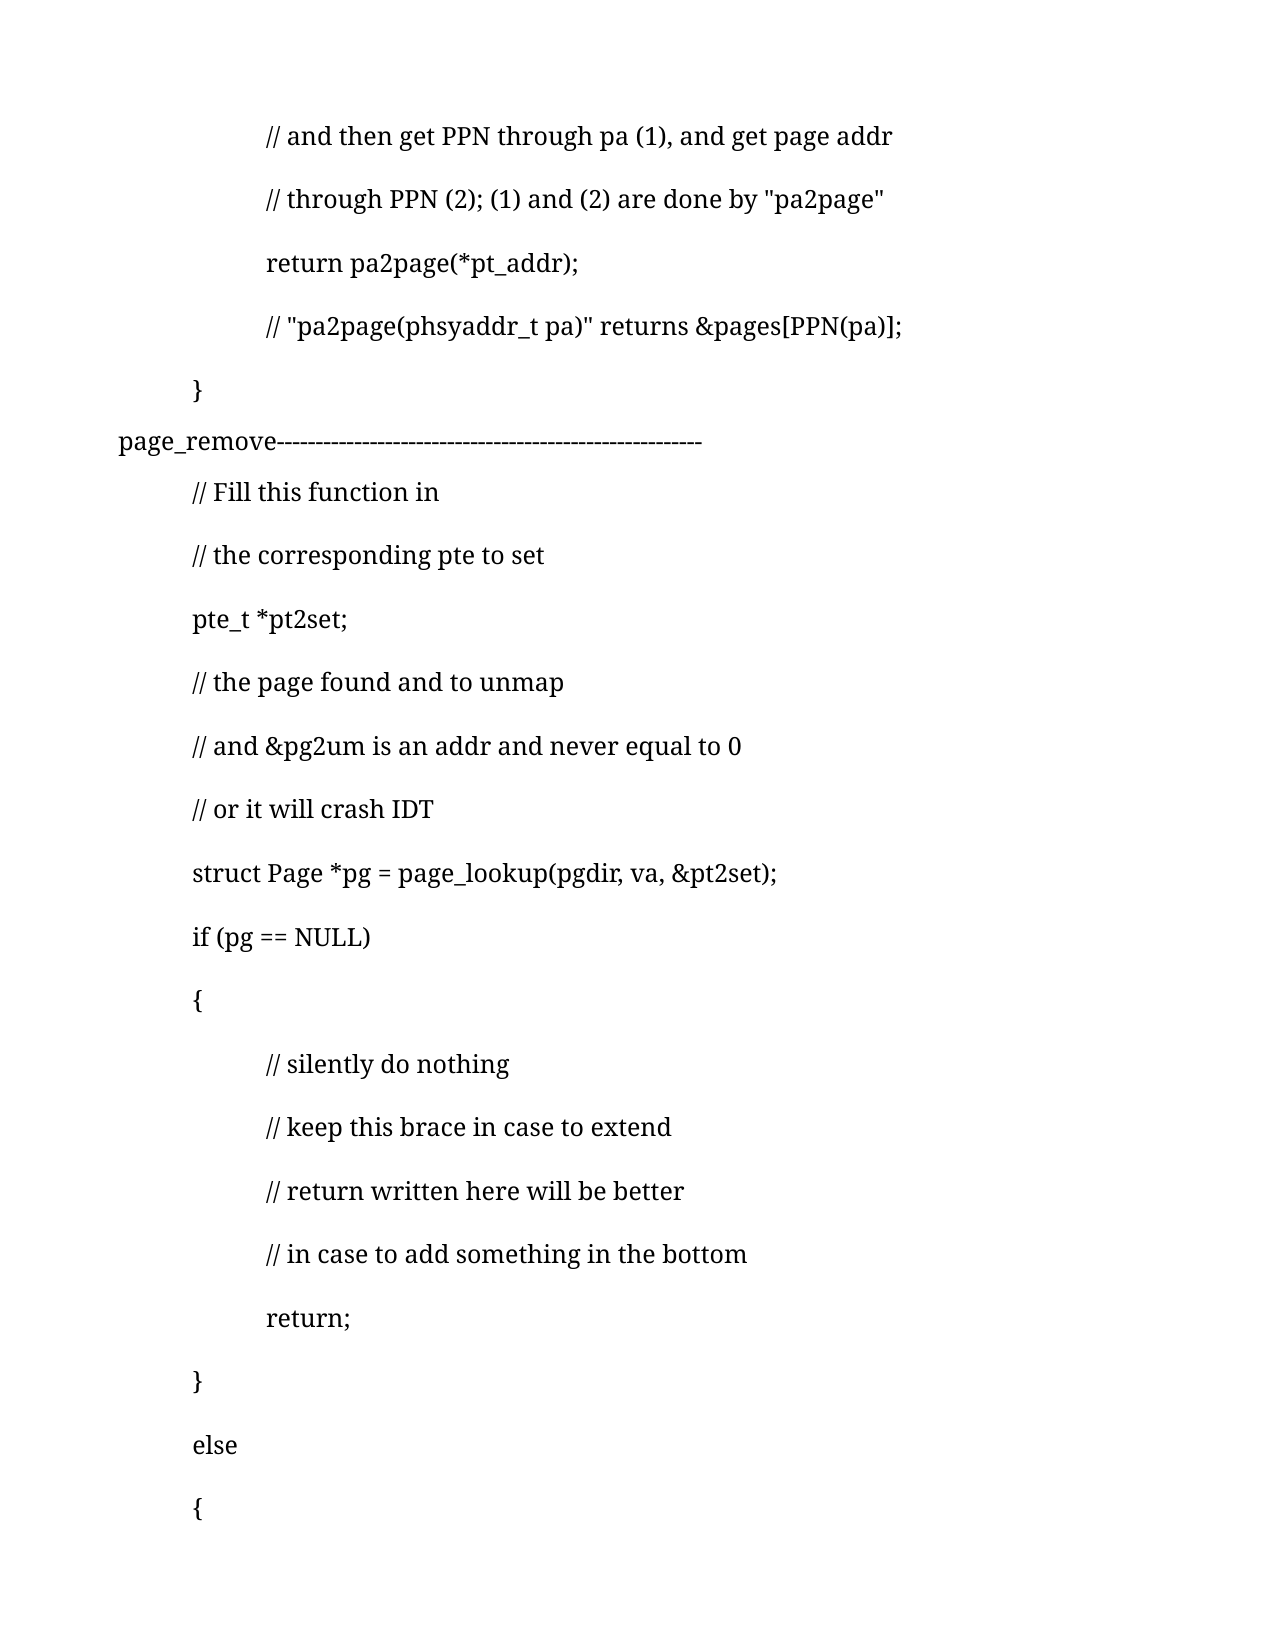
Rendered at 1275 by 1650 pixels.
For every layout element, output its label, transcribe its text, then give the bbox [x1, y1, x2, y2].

text // and &pg2um is an addr and never equal to 0 [118, 728, 1157, 763]
text else [118, 1427, 1157, 1462]
text } page_remove------------------------------------------------------- // Fill this function in [118, 372, 1157, 508]
text { [118, 1491, 1157, 1525]
text // keep this brace in case to extend [118, 1110, 1157, 1144]
text struct Page *pg = page_lookup(pgdir, va, &pt2set); [118, 856, 1157, 890]
text // in case to add something in the bottom [118, 1237, 1157, 1271]
text { [118, 983, 1157, 1017]
text if (pg == NULL) [118, 919, 1157, 953]
text // return written here will be better [118, 1173, 1157, 1207]
text // "pa2page(phsyaddr_t pa)" returns &pages[PPN(pa)]; [118, 309, 1157, 343]
text } [118, 1364, 1157, 1398]
text pte_t *pt2set; [118, 601, 1157, 636]
text return pa2page(*pt_addr); [118, 245, 1157, 279]
text // the corresponding pte to set [118, 538, 1157, 572]
text // silently do nothing [118, 1046, 1157, 1080]
text // through PPN (2); (1) and (2) are done by "pa2page" [118, 182, 1157, 216]
text // or it will crash IDT [118, 792, 1157, 826]
text // and then get PPN through pa (1), and get page addr [118, 118, 1157, 152]
text return; [118, 1300, 1157, 1334]
text // the page found and to unmap [118, 665, 1157, 699]
